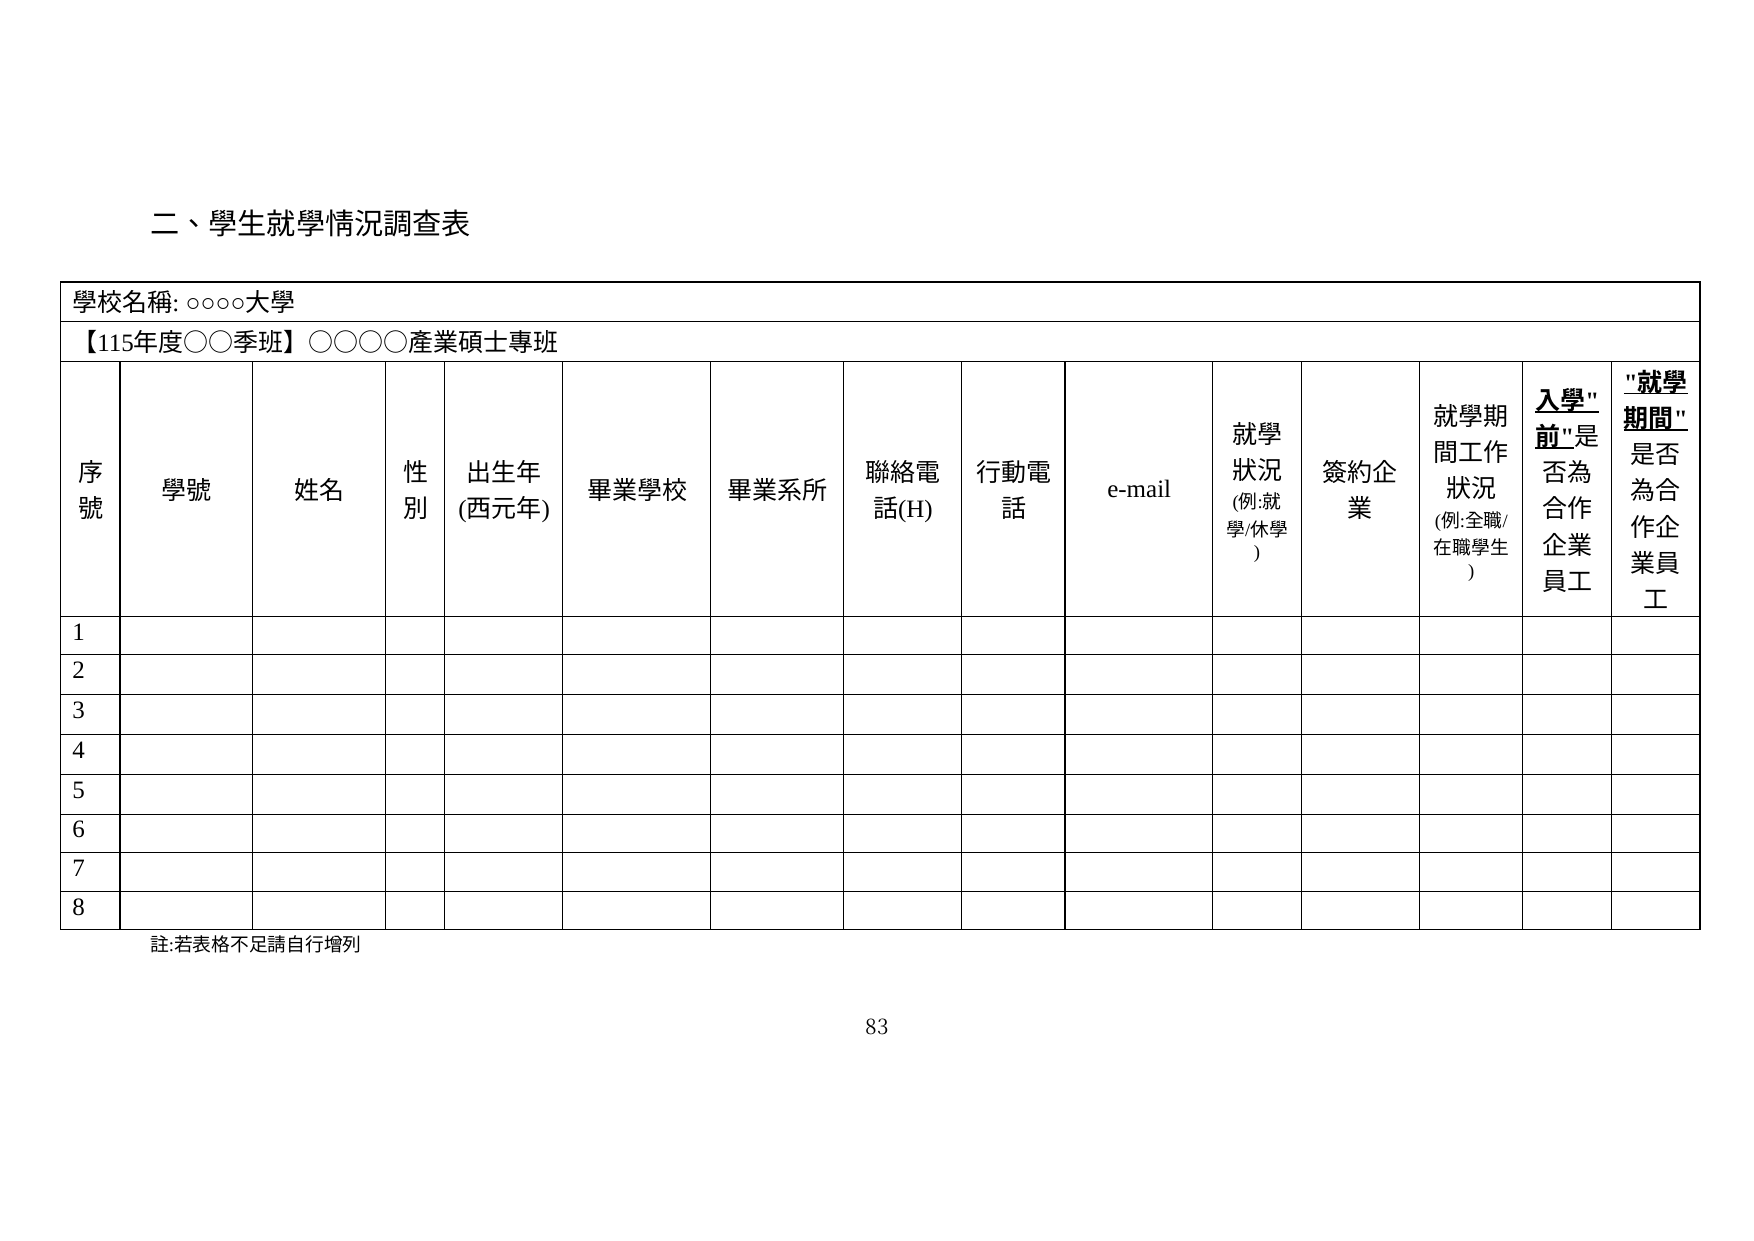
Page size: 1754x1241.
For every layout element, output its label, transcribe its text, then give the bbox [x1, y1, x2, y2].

table_cell [253, 735, 385, 774]
table_cell 姓名 [253, 362, 385, 616]
table_cell [445, 815, 562, 852]
table_cell 學號 [121, 362, 252, 616]
table_cell [121, 617, 252, 654]
table_cell 序號 [61, 362, 119, 616]
table_cell [253, 695, 385, 734]
table_cell [844, 815, 961, 852]
table_cell [1612, 815, 1699, 852]
table_cell [386, 617, 444, 654]
table_cell [962, 617, 1064, 654]
table_cell [1066, 617, 1212, 654]
table_cell [121, 892, 252, 929]
table_cell 簽約企業 [1302, 362, 1419, 616]
table_cell [1066, 735, 1212, 774]
table_cell 5 [61, 775, 119, 813]
table_cell [962, 655, 1064, 694]
table_cell 入學"前"是否為合作企業員工 [1523, 362, 1611, 616]
table_cell 畢業系所 [711, 362, 843, 616]
table_cell [1612, 735, 1699, 774]
table_cell [1523, 735, 1611, 774]
table_cell [1420, 735, 1522, 774]
table_cell 7 [61, 853, 119, 891]
table_cell [1612, 617, 1699, 654]
table_cell [1302, 892, 1419, 929]
table_cell [1523, 617, 1611, 654]
table_cell [711, 775, 843, 813]
table_cell [844, 892, 961, 929]
table_cell [1066, 655, 1212, 694]
table_cell [1302, 735, 1419, 774]
table_cell [386, 695, 444, 734]
table_cell [386, 892, 444, 929]
table_cell [1612, 695, 1699, 734]
table_cell [253, 815, 385, 852]
table_cell [121, 853, 252, 891]
table_cell [1302, 853, 1419, 891]
table_cell [1302, 655, 1419, 694]
table_cell [386, 655, 444, 694]
table_cell [1213, 655, 1301, 694]
table_cell [1420, 695, 1522, 734]
table_cell [445, 775, 562, 813]
table_cell [844, 735, 961, 774]
table_cell [1066, 695, 1212, 734]
table_cell [253, 892, 385, 929]
table_cell [1420, 775, 1522, 813]
table_cell [563, 892, 710, 929]
table_cell [1213, 775, 1301, 813]
table_cell [121, 815, 252, 852]
table_cell [253, 655, 385, 694]
table_cell 出生年 (西元年) [445, 362, 562, 616]
table_cell [563, 655, 710, 694]
table_cell [962, 815, 1064, 852]
table_cell "就學期間"是否為合作企業員工 [1612, 362, 1699, 616]
table_cell 性別 [386, 362, 444, 616]
table_cell [1612, 853, 1699, 891]
table_cell [962, 853, 1064, 891]
table_cell [1066, 892, 1212, 929]
table_cell 6 [61, 815, 119, 852]
table_cell [1302, 815, 1419, 852]
table_cell [711, 735, 843, 774]
table_cell [711, 853, 843, 891]
table_cell [711, 695, 843, 734]
table_cell [844, 775, 961, 813]
table_cell [962, 892, 1064, 929]
table_cell [1523, 815, 1611, 852]
table_cell [445, 735, 562, 774]
table_cell [445, 655, 562, 694]
table_cell [563, 695, 710, 734]
table_cell [844, 695, 961, 734]
table_cell 畢業學校 [563, 362, 710, 616]
table_cell [1523, 892, 1611, 929]
table_cell [253, 617, 385, 654]
table_cell 1 [61, 617, 119, 654]
table_cell [1213, 617, 1301, 654]
table_cell [1523, 775, 1611, 813]
table_cell [962, 775, 1064, 813]
table_cell [1066, 815, 1212, 852]
table_cell [563, 775, 710, 813]
table_cell [1523, 695, 1611, 734]
table_cell [563, 815, 710, 852]
table_cell 4 [61, 735, 119, 774]
text 二、學生就學情況調查表 [150, 201, 1604, 243]
table_cell [386, 735, 444, 774]
table_cell [445, 853, 562, 891]
table_cell [1420, 617, 1522, 654]
table_cell [121, 735, 252, 774]
table_cell [711, 815, 843, 852]
table_cell [1612, 655, 1699, 694]
table_cell [844, 617, 961, 654]
table_cell [1066, 853, 1212, 891]
table_cell [563, 735, 710, 774]
table_cell [121, 655, 252, 694]
table_cell [844, 853, 961, 891]
table_cell [1302, 617, 1419, 654]
table_cell [386, 853, 444, 891]
table_cell [253, 775, 385, 813]
table_cell [962, 695, 1064, 734]
table_cell [253, 853, 385, 891]
table_cell [962, 735, 1064, 774]
table_cell [1420, 655, 1522, 694]
table_cell [1213, 892, 1301, 929]
table_cell [563, 617, 710, 654]
table_cell [1523, 853, 1611, 891]
table_header 學校名稱: ○○○○大學 [61, 283, 1699, 321]
table_cell 就學期間工作狀況 (例:全職/在職學生) [1420, 362, 1522, 616]
table_cell [1066, 775, 1212, 813]
table_cell [1420, 853, 1522, 891]
table_cell [445, 617, 562, 654]
table_cell [1612, 892, 1699, 929]
table_cell 就學狀況 (例:就學/休學) [1213, 362, 1301, 616]
table_cell [1213, 695, 1301, 734]
table_cell [1213, 815, 1301, 852]
table_cell 2 [61, 655, 119, 694]
text 註:若表格不足請自行增列 [150, 930, 1604, 957]
table_cell [121, 695, 252, 734]
table_cell 聯絡電話(H) [844, 362, 961, 616]
table_cell [1213, 735, 1301, 774]
table_cell [1302, 695, 1419, 734]
table_cell [711, 892, 843, 929]
table_cell 行動電話 [962, 362, 1064, 616]
table_cell [121, 775, 252, 813]
table_cell [1302, 775, 1419, 813]
table_cell [1612, 775, 1699, 813]
table_cell [1420, 892, 1522, 929]
table_cell 8 [61, 892, 119, 929]
table_cell [563, 853, 710, 891]
table_cell [445, 892, 562, 929]
table_cell [386, 815, 444, 852]
table_cell 3 [61, 695, 119, 734]
table_cell [386, 775, 444, 813]
table_cell [1213, 853, 1301, 891]
table_cell [1420, 815, 1522, 852]
table_cell e-mail [1066, 362, 1212, 616]
table_cell [1523, 655, 1611, 694]
table_cell [711, 617, 843, 654]
table_cell 【115年度○○季班】○○○○產業碩士專班 [61, 322, 1699, 361]
table_cell [711, 655, 843, 694]
table_cell [844, 655, 961, 694]
table_cell [445, 695, 562, 734]
